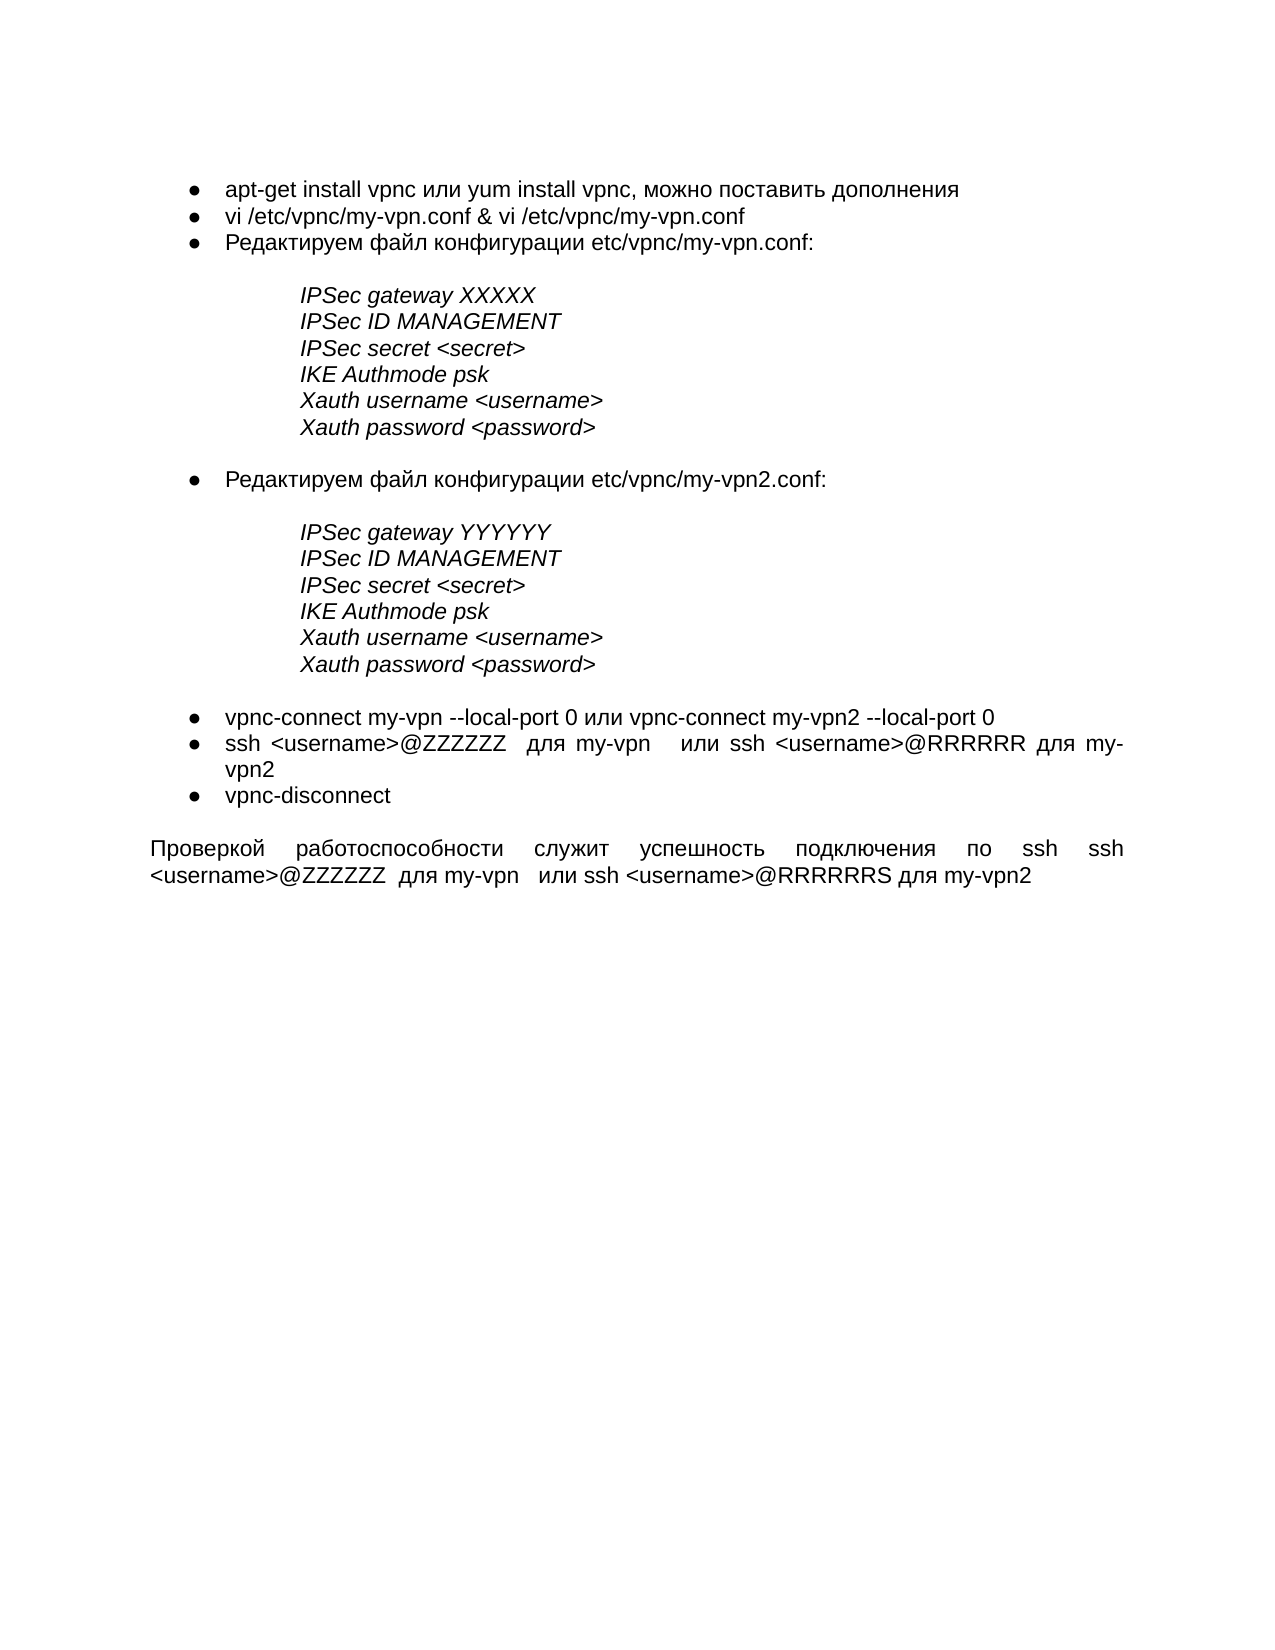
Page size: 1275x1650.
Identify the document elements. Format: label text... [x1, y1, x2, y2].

text IPSec ID MANAGEMENT [225, 308, 1125, 334]
text Xauth password <password> [225, 413, 1125, 440]
text Xauth username <username> [225, 387, 1125, 413]
text IPSec secret <secret> [225, 334, 1125, 361]
list ssh <username>@ZZZZZZ для my-vpn или ssh <username>@RRRRRR для my-vpn2 [187, 730, 1125, 782]
text IKE Authmode psk [225, 361, 1125, 387]
text IPSec secret <secret> [225, 572, 1125, 598]
list Редактируем файл конфигурации etc/vpnc/my-vpn2.conf: [187, 466, 1125, 493]
list apt-get install vpnc или yum install vpnc, можно поставить дополнения [187, 176, 1125, 203]
list vpnc-disconnect [187, 782, 1125, 809]
text Проверкой работоспособности служит успешность подключения по ssh ssh <username>@ZZZZZZ для my-vpn или ssh <username>@RRRRRRS для my-vpn2 [150, 835, 1125, 888]
list Редактируем файл конфигурации etc/vpnc/my-vpn.conf: [187, 229, 1125, 255]
text IPSec ID MANAGEMENT [225, 545, 1125, 572]
text IPSec gateway XXXXX [225, 282, 1125, 308]
text Xauth username <username> [225, 624, 1125, 651]
text IKE Authmode psk [225, 598, 1125, 624]
list vi /etc/vpnc/my-vpn.conf & vi /etc/vpnc/my-vpn.conf [187, 203, 1125, 229]
text IPSec gateway YYYYYY [225, 519, 1125, 545]
text Xauth password <password> [225, 651, 1125, 677]
list vpnc-connect my-vpn --local-port 0 или vpnc-connect my-vpn2 --local-port 0 [187, 703, 1125, 730]
